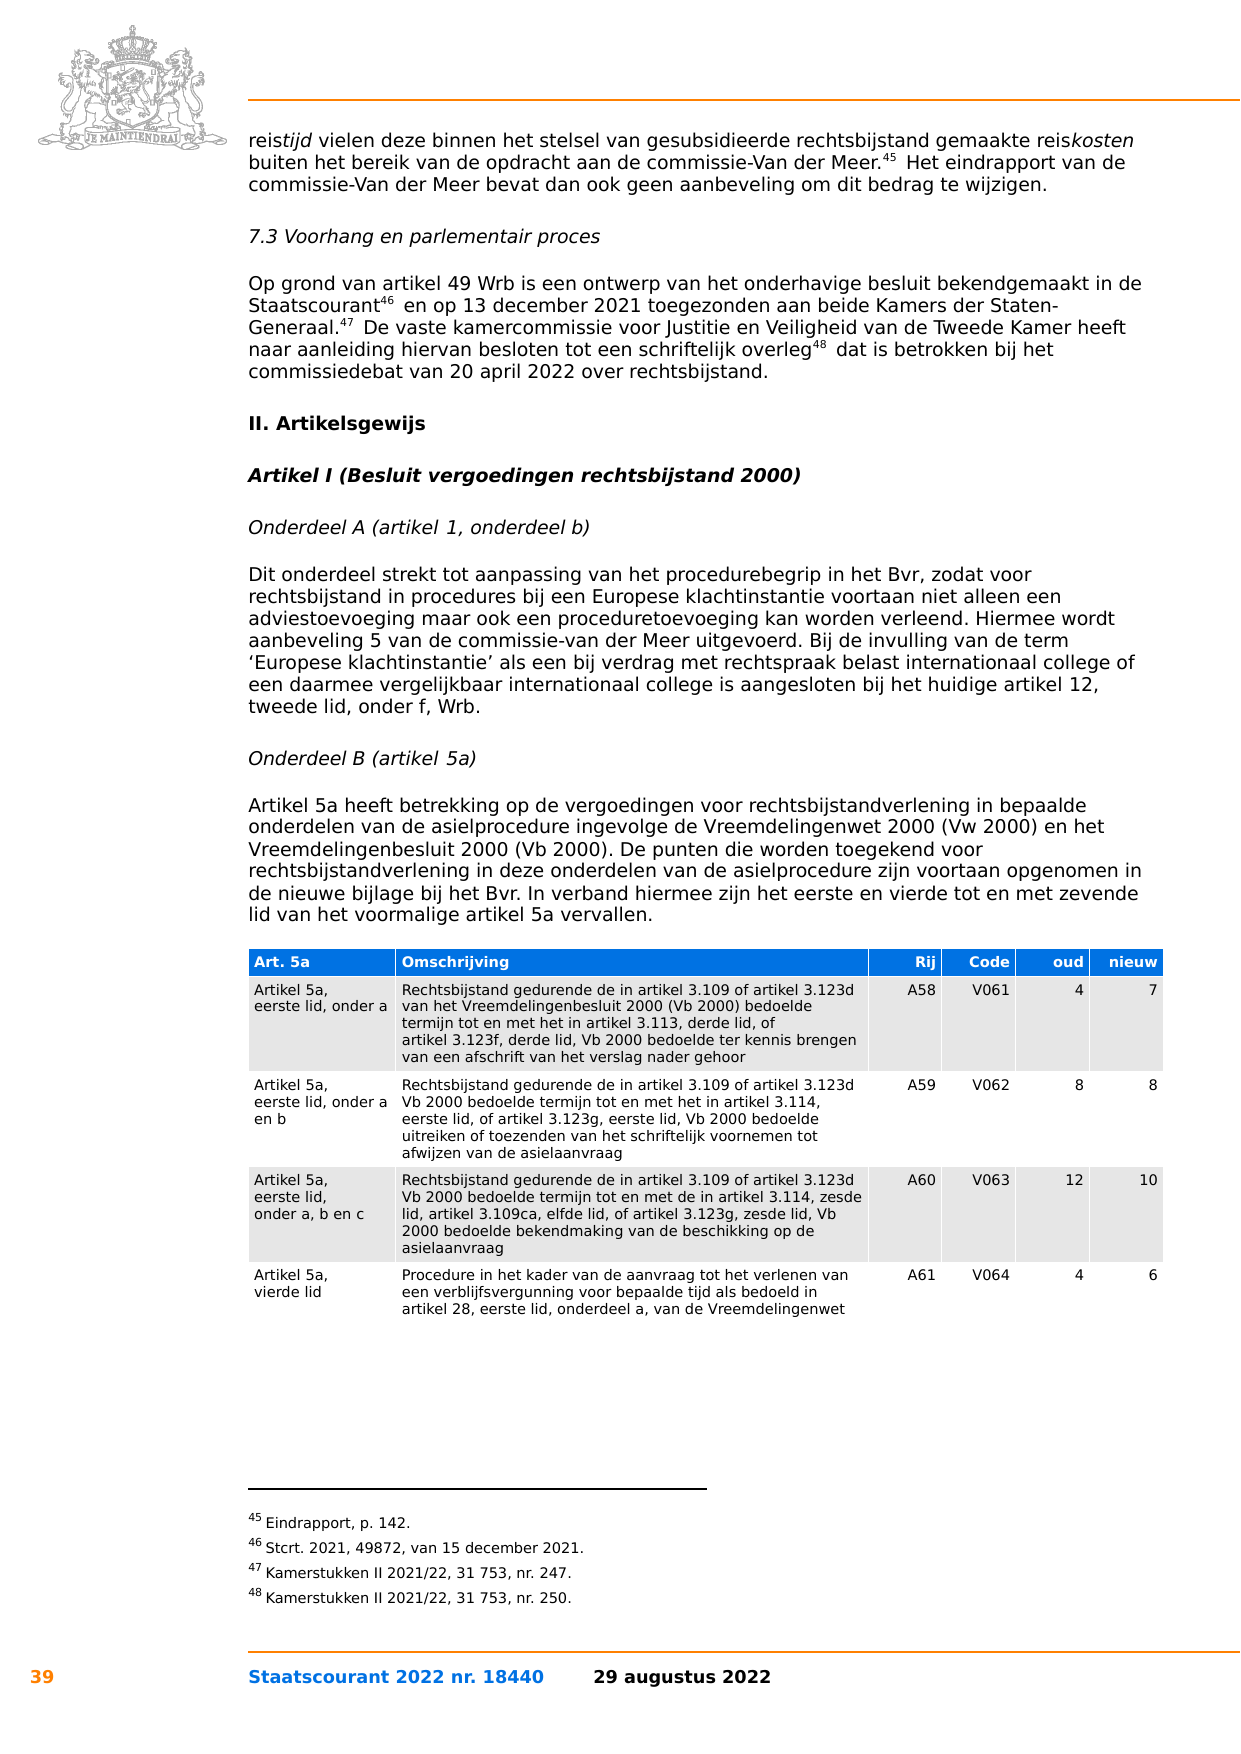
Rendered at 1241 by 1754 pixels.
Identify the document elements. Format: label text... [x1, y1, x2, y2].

picture [38, 25, 227, 150]
text Stcrt. 2021, 49872, van 15 december 2021. [248, 1536, 1163, 1558]
text Artikel 5a heeft betrekking op de vergoedingen voor rechtsbijstandverlening in bepaalde onderdelen van de asielprocedure ingevolge de Vreemdelingenwet 2000 (Vw 2000) en het Vreemdelingenbesluit 2000 (Vb 2000). De punten die worden toegekend voor rechtsbijstandverlening in deze onderdelen van de asielprocedure zijn voortaan opgenomen in de nieuwe bijlage bij het Bvr. In verband hiermee zijn het eerste en vierde tot en met zevende lid van het voormalige artikel 5a vervallen. [248, 794, 1163, 926]
table_cell 6 [1090, 1263, 1163, 1323]
table_cell Rechtsbijstand gedurende de in artikel 3.109 of artikel 3.123d Vb 2000 bedoelde termijn tot en met het in artikel 3.114, eerste lid, of artikel 3.123g, eerste lid, Vb 2000 bedoelde uitreiken of toezenden van het schriftelijk voornemen tot afwijzen van de asielaanvraag [396, 1072, 868, 1166]
subtitle Onderdeel A (artikel 1, onderdeel b) [248, 517, 1163, 539]
text Kamerstukken II 2021/22, 31 753, nr. 250. [248, 1586, 1163, 1608]
table_cell A58 [869, 977, 941, 1071]
table_cell Artikel 5a, eerste lid, onder a en b [249, 1072, 395, 1166]
table_cell Procedure in het kader van de aanvraag tot het verlenen van een verblijfsvergunning voor bepaalde tijd als bedoeld in artikel 28, eerste lid, onderdeel a, van de Vreemdelingenwet [396, 1263, 868, 1323]
table_cell Rechtsbijstand gedurende de in artikel 3.109 of artikel 3.123d Vb 2000 bedoelde termijn tot en met de in artikel 3.114, zesde lid, artikel 3.109ca, elfde lid, of artikel 3.123g, zesde lid, Vb 2000 bedoelde bekendmaking van de beschikking op de asielaanvraag [396, 1167, 868, 1262]
table_cell 7 [1090, 977, 1163, 1071]
table_header oud [1016, 949, 1089, 976]
text Kamerstukken II 2021/22, 31 753, nr. 247. [248, 1561, 1163, 1583]
text Op grond van artikel 49 Wrb is een ontwerp van het onderhavige besluit bekendgemaakt in de Staatscourant en op 13 december 2021 toegezonden aan beide Kamers der Staten-Generaal. De vaste kamercommissie voor Justitie en Veiligheid van de Tweede Kamer heeft naar aanleiding hiervan besloten tot een schriftelijk overleg dat is betrokken bij het commissiedebat van 20 april 2022 over rechtsbijstand. [248, 273, 1163, 383]
table_cell 10 [1090, 1167, 1163, 1262]
table_cell A61 [869, 1263, 941, 1323]
text Eindrapport, p. 142. [248, 1511, 1163, 1533]
table_cell A59 [869, 1072, 941, 1166]
table_cell Artikel 5a, eerste lid, onder a [249, 977, 395, 1071]
table_cell 8 [1016, 1072, 1089, 1166]
table_cell 12 [1016, 1167, 1089, 1262]
table_cell V061 [942, 977, 1015, 1071]
table_header Rij [869, 949, 941, 976]
subtitle 7.3 Voorhang en parlementair proces [248, 226, 1163, 248]
text Dit onderdeel strekt tot aanpassing van het procedurebegrip in het Bvr, zodat voor rechtsbijstand in procedures bij een Europese klachtinstantie voortaan niet alleen een adviestoevoeging maar ook een proceduretoevoeging kan worden verleend. Hiermee wordt aanbeveling 5 van de commissie-van der Meer uitgevoerd. Bij de invulling van de term ‘Europese klachtinstantie’ als een bij verdrag met rechtspraak belast internationaal college of een daarmee vergelijkbaar internationaal college is aangesloten bij het huidige artikel 12, tweede lid, onder f, Wrb. [248, 564, 1163, 717]
table_cell V064 [942, 1263, 1015, 1323]
table_cell V062 [942, 1072, 1015, 1166]
table_header Omschrijving [396, 949, 868, 976]
text reistijd vielen deze binnen het stelsel van gesubsidieerde rechtsbijstand gemaakte reiskosten buiten het bereik van de opdracht aan de commissie-Van der Meer. Het eindrapport van de commissie-Van der Meer bevat dan ook geen aanbeveling om dit bedrag te wijzigen. [248, 130, 1163, 196]
table_cell Artikel 5a, vierde lid [249, 1263, 395, 1323]
table_cell Artikel 5a, eerste lid, onder a, b en c [249, 1167, 395, 1262]
table_cell A60 [869, 1167, 941, 1262]
subtitle II. Artikelsgewijs [248, 413, 1163, 435]
table_cell Rechtsbijstand gedurende de in artikel 3.109 of artikel 3.123d van het Vreemdelingenbesluit 2000 (Vb 2000) bedoelde termijn tot en met het in artikel 3.113, derde lid, of artikel 3.123f, derde lid, Vb 2000 bedoelde ter kennis brengen van een afschrift van het verslag nader gehoor [396, 977, 868, 1071]
table_cell 4 [1016, 977, 1089, 1071]
table_header Art. 5a [249, 949, 395, 976]
table_cell 8 [1090, 1072, 1163, 1166]
subtitle Artikel I (Besluit vergoedingen rechtsbijstand 2000) [248, 465, 1163, 487]
table_cell 4 [1016, 1263, 1089, 1323]
table_header nieuw [1090, 949, 1163, 976]
subtitle Onderdeel B (artikel 5a) [248, 747, 1163, 769]
table_header Code [942, 949, 1015, 976]
table_cell V063 [942, 1167, 1015, 1262]
